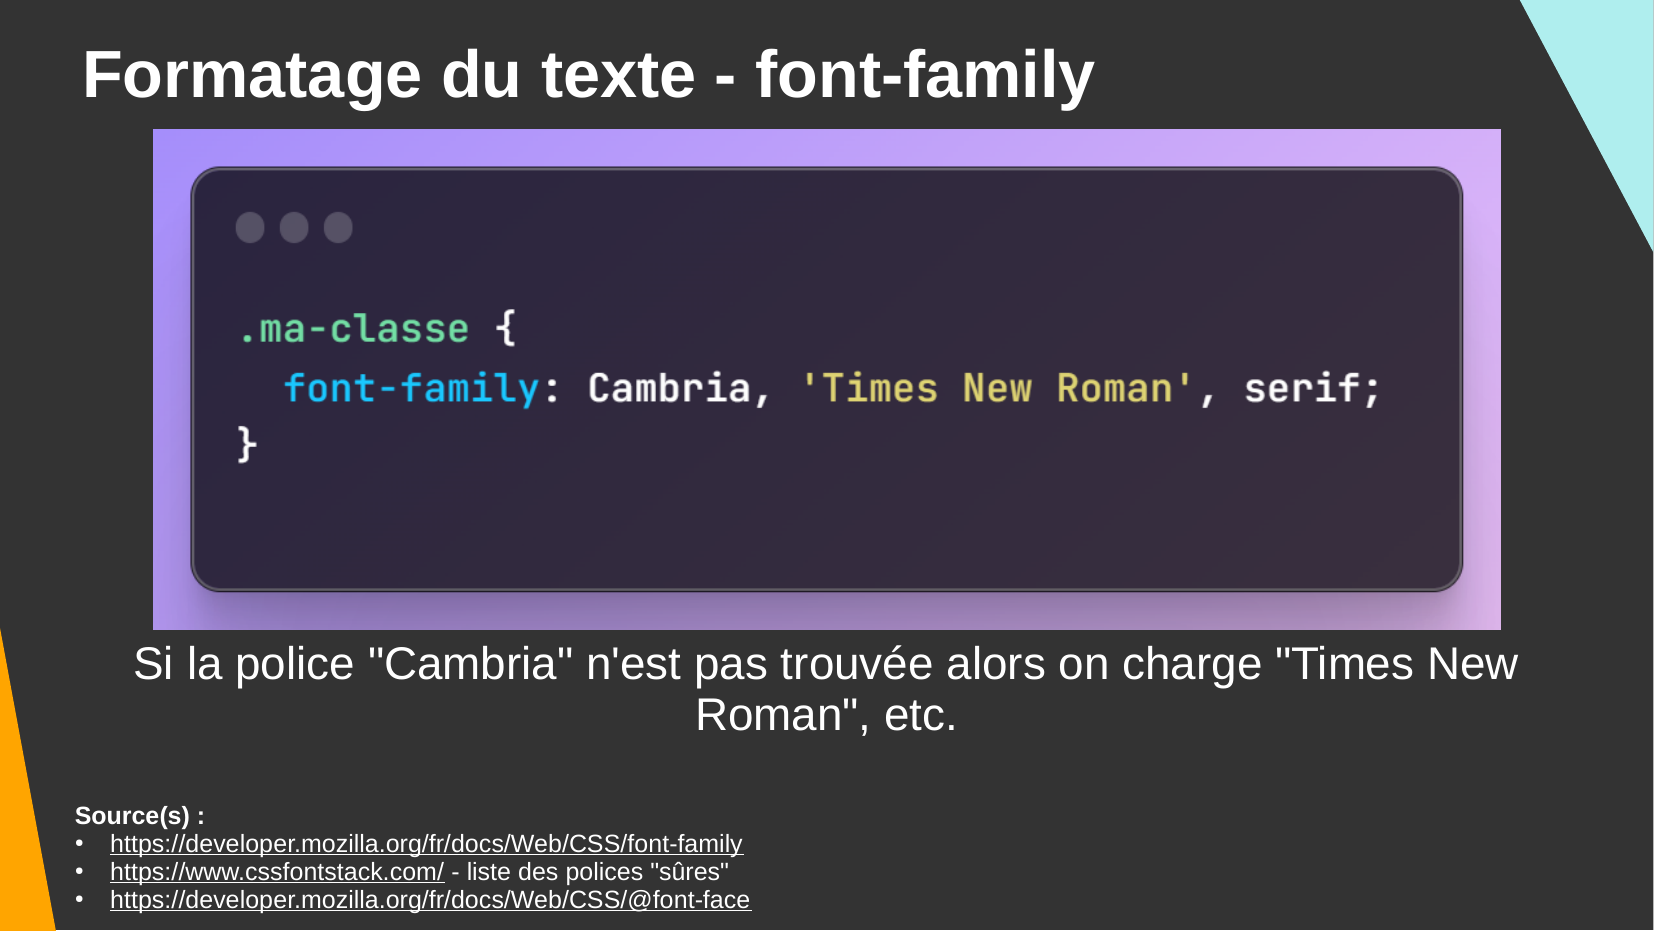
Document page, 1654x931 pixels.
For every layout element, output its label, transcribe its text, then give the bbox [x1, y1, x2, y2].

text_box Source(s) : https://developer.mozilla.org/fr/docs/Web/CSS/font-family https://www.cssfontstack.com/ - liste des polices "sûres" https://developer.mozilla.org/fr/docs/Web/CSS/@font-face [60, 794, 1546, 931]
title Si la police "Cambria" n'est pas trouvée alors on charge "Times New Roman", etc. [126, 637, 1527, 741]
title Formatage du texte - font-family [82, 37, 1571, 114]
text_box [0, 627, 56, 931]
text_box [1519, 0, 1654, 254]
picture [153, 129, 1501, 630]
